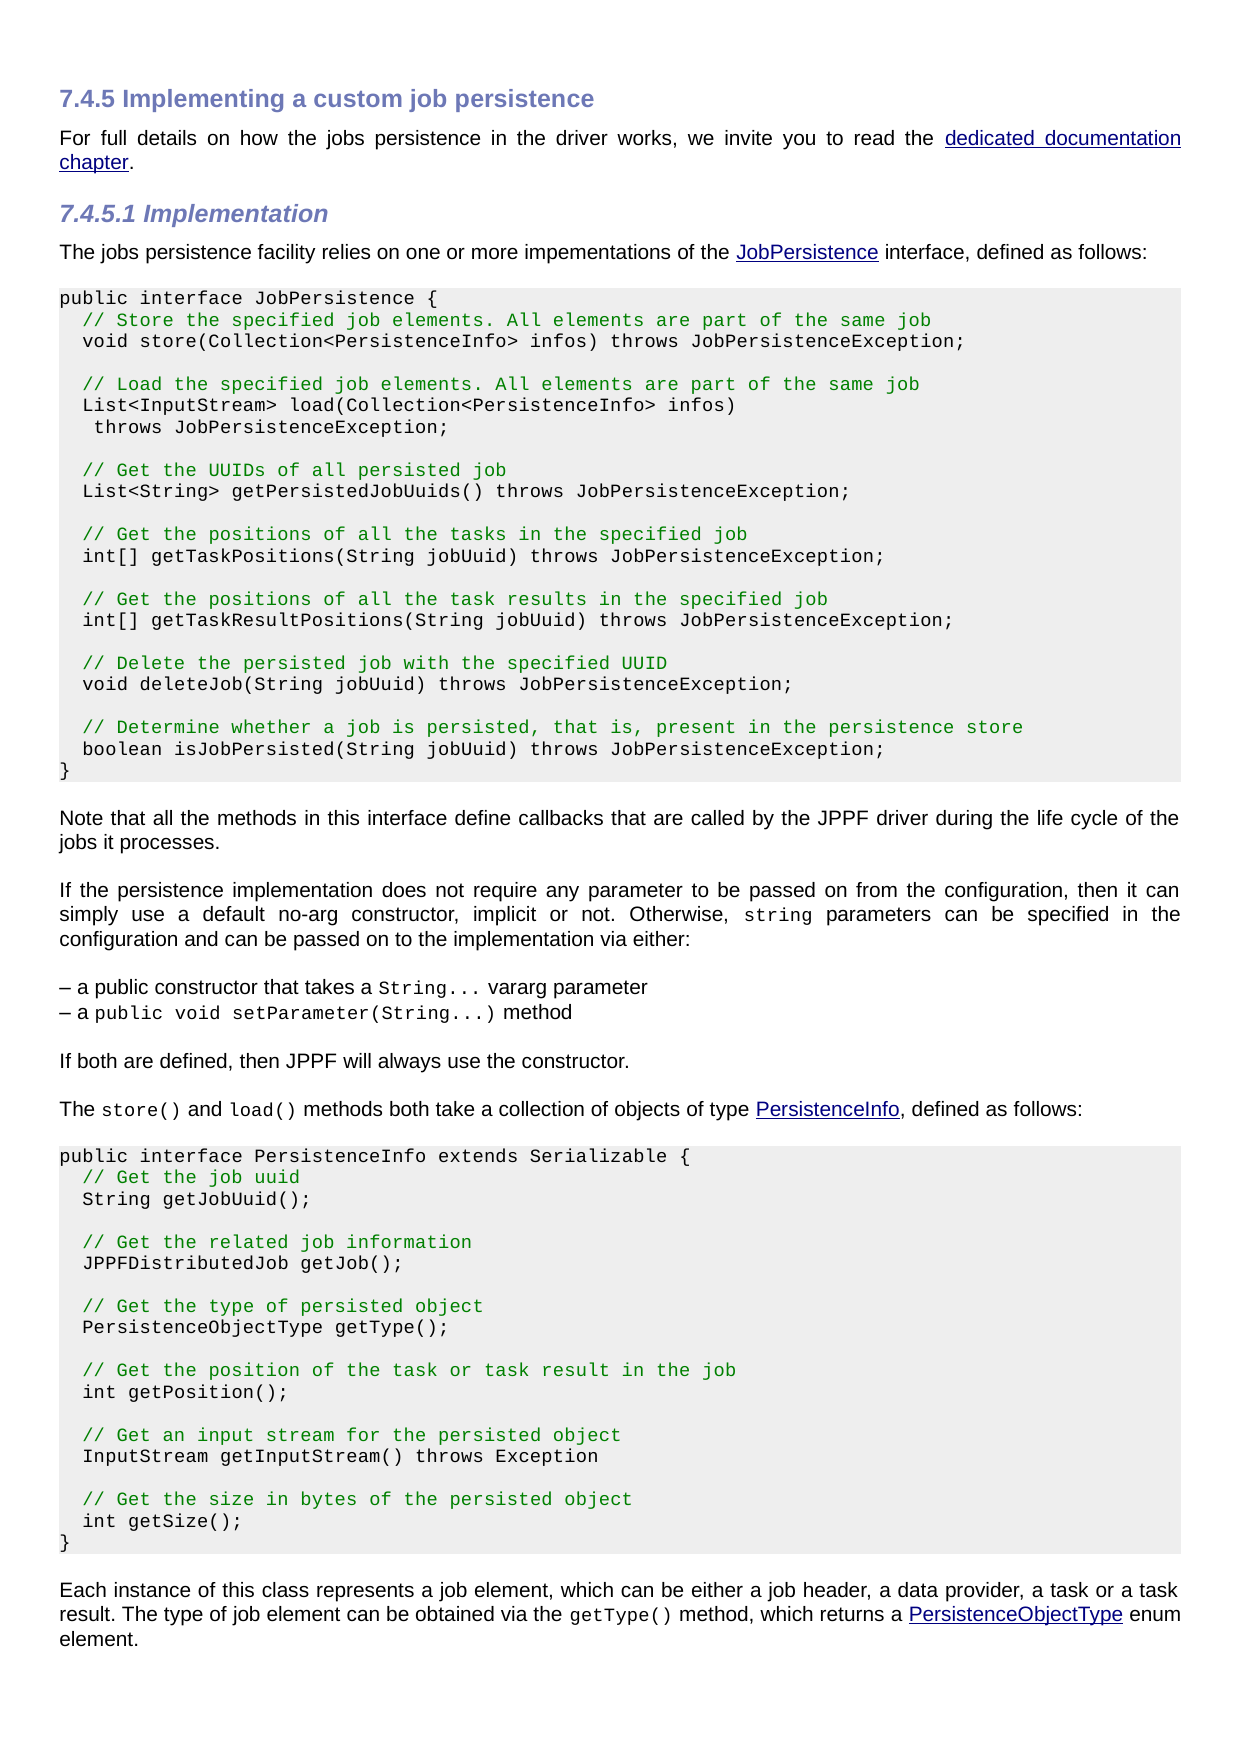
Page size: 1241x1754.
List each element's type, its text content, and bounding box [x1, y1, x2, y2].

subtitle Implementation [59, 199, 1181, 228]
text InputStream getInputStream() throws Exception [59, 1447, 1181, 1468]
text } [59, 1532, 1181, 1554]
text // Get the job uuid [59, 1168, 1181, 1189]
text // Get the positions of all the task results in the specified job [59, 589, 1181, 610]
list a public void setParameter(String...) method [59, 1000, 1181, 1025]
text For full details on how the jobs persistence in the driver works, we invite you to read the dedicated documentation chapter. [59, 126, 1181, 174]
text // Get the position of the task or task result in the job [59, 1361, 1181, 1382]
text // Get the size in bytes of the persisted object [59, 1489, 1181, 1511]
subtitle Implementing a custom job persistence [59, 84, 1181, 113]
text // Determine whether a job is persisted, that is, present in the persistence store [59, 718, 1181, 739]
text int[] getTaskPositions(String jobUuid) throws JobPersistenceException; [59, 546, 1181, 567]
text void store(Collection<PersistenceInfo> infos) throws JobPersistenceException; [59, 331, 1181, 353]
text // Get the UUIDs of all persisted job [59, 460, 1181, 482]
text If the persistence implementation does not require any parameter to be passed on from the configuration, then it can simply use a default no-arg constructor, implicit or not. Otherwise, string parameters can be specified in the configuration and can be passed on to the implementation via either: [59, 878, 1181, 951]
text // Get an input stream for the persisted object [59, 1425, 1181, 1447]
list a public constructor that takes a String... vararg parameter [59, 975, 1181, 1000]
text List<InputStream> load(Collection<PersistenceInfo> infos) [59, 396, 1181, 417]
text // Load the specified job elements. All elements are part of the same job [59, 374, 1181, 396]
text // Get the related job information [59, 1232, 1181, 1253]
text int[] getTaskResultPositions(String jobUuid) throws JobPersistenceException; [59, 610, 1181, 632]
text // Get the type of persisted object [59, 1296, 1181, 1318]
text int getPosition(); [59, 1382, 1181, 1404]
text } [59, 761, 1181, 782]
text JPPFDistributedJob getJob(); [59, 1253, 1181, 1275]
text The store() and load() methods both take a collection of objects of type PersistenceInfo, defined as follows: [59, 1097, 1181, 1122]
text List<String> getPersistedJobUuids() throws JobPersistenceException; [59, 482, 1181, 503]
text boolean isJobPersisted(String jobUuid) throws JobPersistenceException; [59, 739, 1181, 761]
text throws JobPersistenceException; [59, 417, 1181, 439]
text PersistenceObjectType getType(); [59, 1318, 1181, 1339]
text // Store the specified job elements. All elements are part of the same job [59, 310, 1181, 331]
text public interface JobPersistence { [59, 288, 1181, 310]
text Each instance of this class represents a job element, which can be either a job header, a data provider, a task or a task result. The type of job element can be obtained via the getType() method, which returns a PersistenceObjectType enum element. [59, 1578, 1181, 1651]
text If both are defined, then JPPF will always use the constructor. [59, 1049, 1181, 1073]
text int getSize(); [59, 1511, 1181, 1532]
text public interface PersistenceInfo extends Serializable { [59, 1146, 1181, 1168]
text // Delete the persisted job with the specified UUID [59, 653, 1181, 675]
text // Get the positions of all the tasks in the specified job [59, 524, 1181, 546]
text String getJobUuid(); [59, 1189, 1181, 1211]
text Note that all the methods in this interface define callbacks that are called by the JPPF driver during the life cycle of the jobs it processes. [59, 806, 1181, 854]
text The jobs persistence facility relies on one or more impementations of the JobPersistence interface, defined as follows: [59, 240, 1181, 264]
text void deleteJob(String jobUuid) throws JobPersistenceException; [59, 675, 1181, 696]
